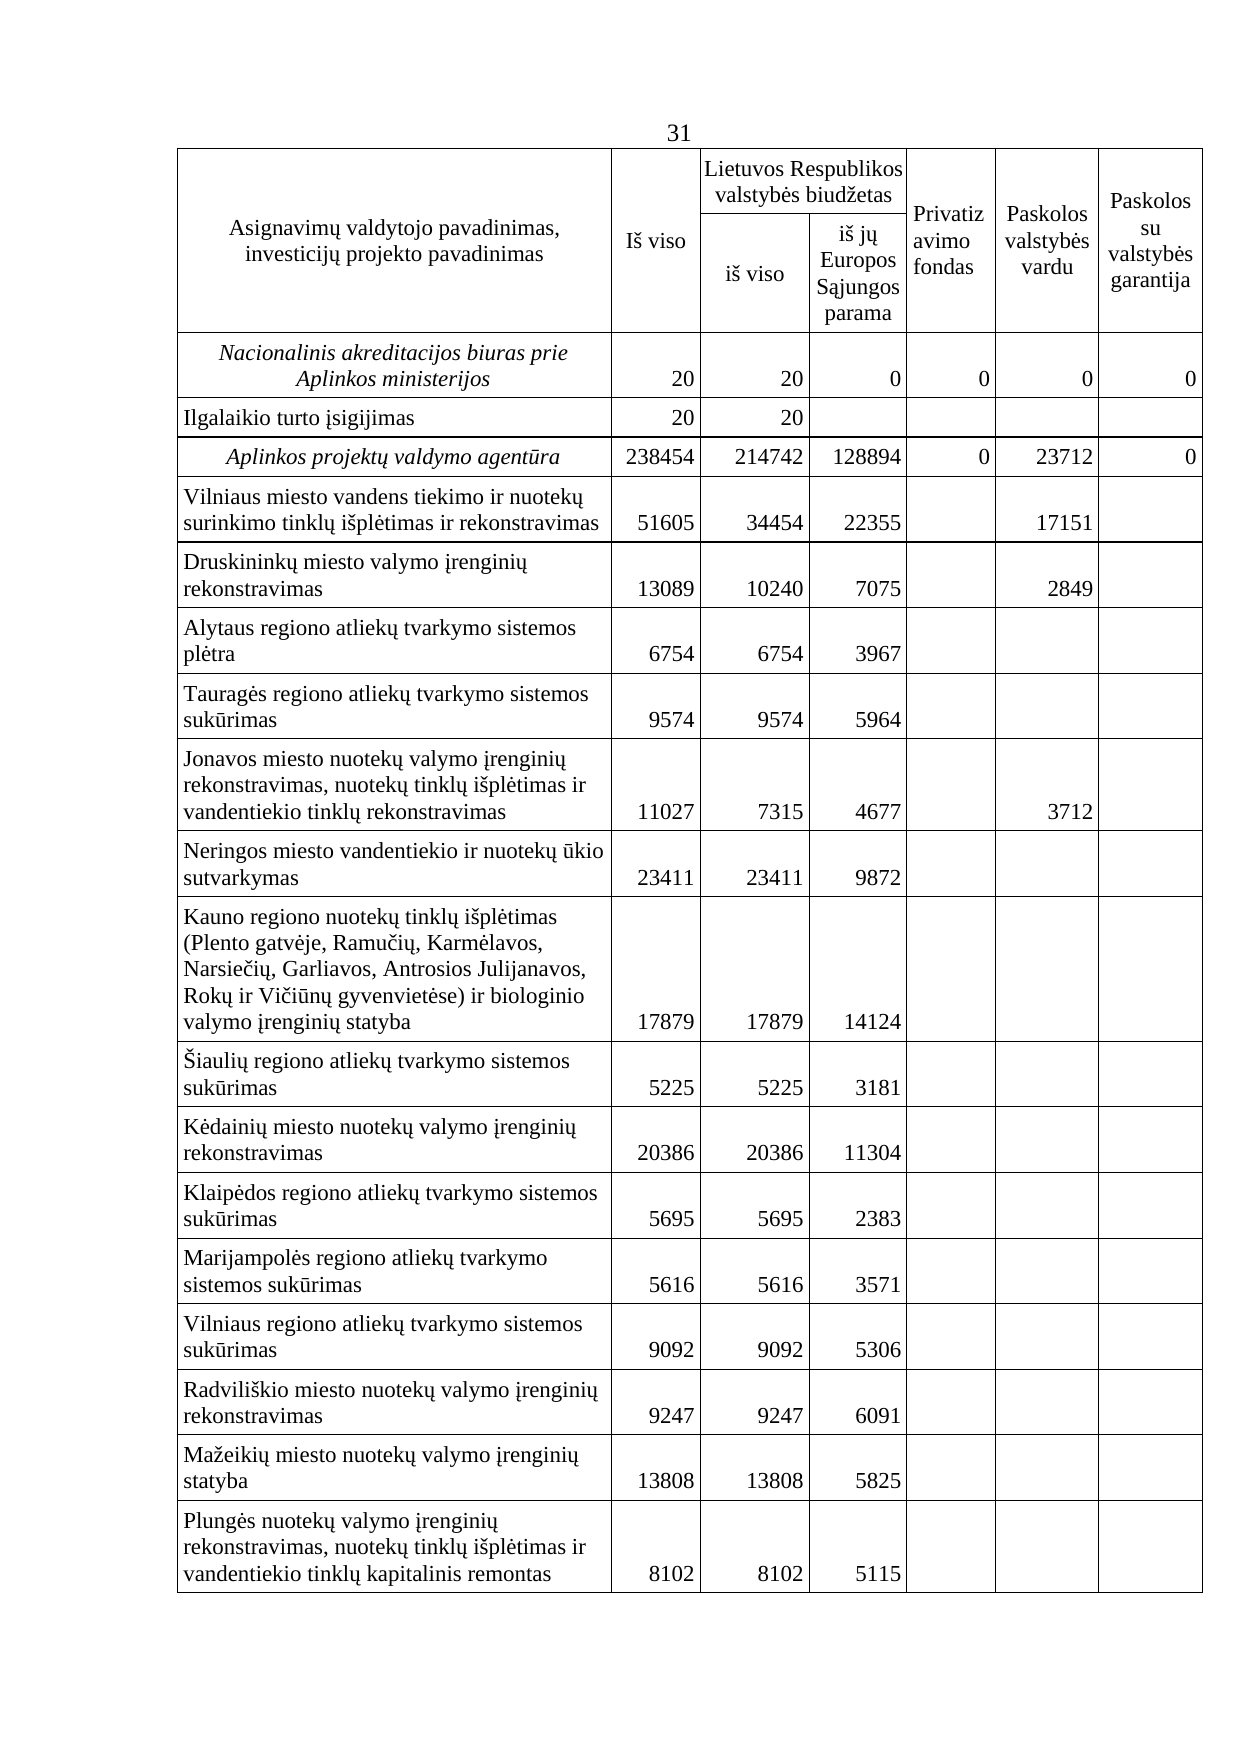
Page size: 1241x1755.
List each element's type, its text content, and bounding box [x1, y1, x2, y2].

table_cell 5616 [701, 1239, 809, 1303]
table_cell 7075 [810, 543, 906, 607]
table_cell 0 [1099, 438, 1202, 476]
table_cell [996, 831, 1098, 896]
table_cell [1099, 477, 1202, 541]
table_cell 128894 [810, 438, 906, 476]
table_cell 0 [907, 438, 995, 476]
table_cell Ilgalaikio turto įsigijimas [178, 398, 611, 436]
table_cell iš jų Europos Sąjungos parama [810, 214, 906, 332]
table_cell [1099, 1435, 1202, 1500]
table_cell [1099, 831, 1202, 896]
table_cell [810, 398, 906, 436]
table_cell 22355 [810, 477, 906, 541]
table_cell 5225 [612, 1042, 700, 1106]
table_cell [907, 831, 995, 896]
table_cell 2383 [810, 1173, 906, 1237]
table_cell [996, 1435, 1098, 1500]
table_cell [996, 1239, 1098, 1303]
table_cell 9247 [701, 1370, 809, 1434]
table_cell 5616 [612, 1239, 700, 1303]
table_cell [996, 1304, 1098, 1369]
table_cell Mažeikių miesto nuotekų valymo įrenginių statyba [178, 1435, 611, 1500]
table_cell Tauragės regiono atliekų tvarkymo sistemos sukūrimas [178, 674, 611, 738]
table_cell 17879 [701, 897, 809, 1041]
table_header Iš viso [612, 149, 700, 332]
table_cell 8102 [701, 1501, 809, 1592]
table_cell Alytaus regiono atliekų tvarkymo sistemos plėtra [178, 608, 611, 673]
table_cell 9092 [701, 1304, 809, 1369]
table_cell 9247 [612, 1370, 700, 1434]
table_cell 9574 [701, 674, 809, 738]
table_cell Nacionalinis akreditacijos biuras prie Aplinkos ministerijos [178, 333, 611, 397]
table_cell 20 [612, 398, 700, 436]
table_cell 2849 [996, 543, 1098, 607]
table_cell 23411 [612, 831, 700, 896]
table_cell [996, 1370, 1098, 1434]
table_cell 238454 [612, 438, 700, 476]
table_cell 20386 [612, 1107, 700, 1172]
table_cell 51605 [612, 477, 700, 541]
table_cell [1099, 608, 1202, 673]
table_cell [1099, 398, 1202, 436]
table_cell 20 [701, 398, 809, 436]
table_cell Kauno regiono nuotekų tinklų išplėtimas (Plento gatvėje, Ramučių, Karmėlavos, Narsiečių, Garliavos, Antrosios Julijanavos, Rokų ir Vičiūnų gyvenvietėse) ir biologinio valymo įrenginių statyba [178, 897, 611, 1041]
table_cell [1099, 1107, 1202, 1172]
table_cell [1099, 543, 1202, 607]
table_cell 5695 [612, 1173, 700, 1237]
table_cell [907, 398, 995, 436]
table_cell 3967 [810, 608, 906, 673]
table_cell [1099, 1501, 1202, 1592]
table_cell 3571 [810, 1239, 906, 1303]
table_cell 9574 [612, 674, 700, 738]
table_cell 5306 [810, 1304, 906, 1369]
table_cell 13808 [612, 1435, 700, 1500]
table_cell Radviliškio miesto nuotekų valymo įrenginių rekonstravimas [178, 1370, 611, 1434]
table_cell 14124 [810, 897, 906, 1041]
table_cell [907, 608, 995, 673]
table_cell Neringos miesto vandentiekio ir nuotekų ūkio sutvarkymas [178, 831, 611, 896]
table_cell [907, 1435, 995, 1500]
table_cell 20 [701, 333, 809, 397]
table_cell 5964 [810, 674, 906, 738]
table_cell 11304 [810, 1107, 906, 1172]
table_cell [996, 1042, 1098, 1106]
table_header Lietuvos Respublikos valstybės biudžetas [701, 149, 906, 213]
table_cell [996, 674, 1098, 738]
table_cell [907, 1370, 995, 1434]
table_cell [907, 1304, 995, 1369]
table_header Paskolos su valstybės garantija [1099, 149, 1202, 332]
table_cell Aplinkos projektų valdymo agentūra [178, 438, 611, 476]
table_cell [996, 1501, 1098, 1592]
table_cell Šiaulių regiono atliekų tvarkymo sistemos sukūrimas [178, 1042, 611, 1106]
table_cell 10240 [701, 543, 809, 607]
table_cell [1099, 1239, 1202, 1303]
table_cell 13808 [701, 1435, 809, 1500]
table_cell [1099, 1173, 1202, 1237]
table_cell [996, 398, 1098, 436]
table_cell 23411 [701, 831, 809, 896]
table_cell 3181 [810, 1042, 906, 1106]
table_cell 20386 [701, 1107, 809, 1172]
table_cell 0 [1099, 333, 1202, 397]
table_cell 6754 [701, 608, 809, 673]
table_cell 0 [907, 333, 995, 397]
table_cell [907, 1501, 995, 1592]
table_cell [1099, 1042, 1202, 1106]
table_cell [907, 477, 995, 541]
table_cell [996, 1107, 1098, 1172]
table_header Paskolos valstybės vardu [996, 149, 1098, 332]
table_cell Druskininkų miesto valymo įrenginių rekonstravimas [178, 543, 611, 607]
table_cell [907, 1107, 995, 1172]
table_cell [996, 897, 1098, 1041]
table_cell 17879 [612, 897, 700, 1041]
table_cell 6754 [612, 608, 700, 673]
table_cell 4677 [810, 739, 906, 830]
table_cell Kėdainių miesto nuotekų valymo įrenginių rekonstravimas [178, 1107, 611, 1172]
table_cell [907, 897, 995, 1041]
table_cell 0 [996, 333, 1098, 397]
table_cell 5825 [810, 1435, 906, 1500]
table_cell 34454 [701, 477, 809, 541]
table_cell [907, 543, 995, 607]
table_cell 3712 [996, 739, 1098, 830]
table_cell 6091 [810, 1370, 906, 1434]
table_cell 7315 [701, 739, 809, 830]
table_cell [907, 674, 995, 738]
table_cell 214742 [701, 438, 809, 476]
table_cell [1099, 1304, 1202, 1369]
table_cell 20 [612, 333, 700, 397]
table_cell [907, 1239, 995, 1303]
table_cell 0 [810, 333, 906, 397]
table_cell Klaipėdos regiono atliekų tvarkymo sistemos sukūrimas [178, 1173, 611, 1237]
table_cell 13089 [612, 543, 700, 607]
table_cell 23712 [996, 438, 1098, 476]
table_cell 9092 [612, 1304, 700, 1369]
table_cell [1099, 1370, 1202, 1434]
table_cell 17151 [996, 477, 1098, 541]
table_cell [907, 1173, 995, 1237]
table_cell 9872 [810, 831, 906, 896]
table_cell Jonavos miesto nuotekų valymo įrenginių rekonstravimas, nuotekų tinklų išplėtimas ir vandentiekio tinklų rekonstravimas [178, 739, 611, 830]
table_cell iš viso [701, 214, 809, 332]
table_cell 8102 [612, 1501, 700, 1592]
table_cell Vilniaus regiono atliekų tvarkymo sistemos sukūrimas [178, 1304, 611, 1369]
table_cell [907, 1042, 995, 1106]
table_cell 5115 [810, 1501, 906, 1592]
table_header Privatizavimo fondas [907, 149, 995, 332]
table_cell Vilniaus miesto vandens tiekimo ir nuotekų surinkimo tinklų išplėtimas ir rekonstravimas [178, 477, 611, 541]
table_cell [1099, 897, 1202, 1041]
table_cell [996, 1173, 1098, 1237]
table_cell 5225 [701, 1042, 809, 1106]
table_cell [996, 608, 1098, 673]
table_cell 5695 [701, 1173, 809, 1237]
table_cell Plungės nuotekų valymo įrenginių rekonstravimas, nuotekų tinklų išplėtimas ir vandentiekio tinklų kapitalinis remontas [178, 1501, 611, 1592]
table_cell 11027 [612, 739, 700, 830]
table_cell [907, 739, 995, 830]
table_cell [1099, 674, 1202, 738]
table_cell [1099, 739, 1202, 830]
table_cell Marijampolės regiono atliekų tvarkymo sistemos sukūrimas [178, 1239, 611, 1303]
table_header Asignavimų valdytojo pavadinimas, investicijų projekto pavadinimas [178, 149, 611, 332]
